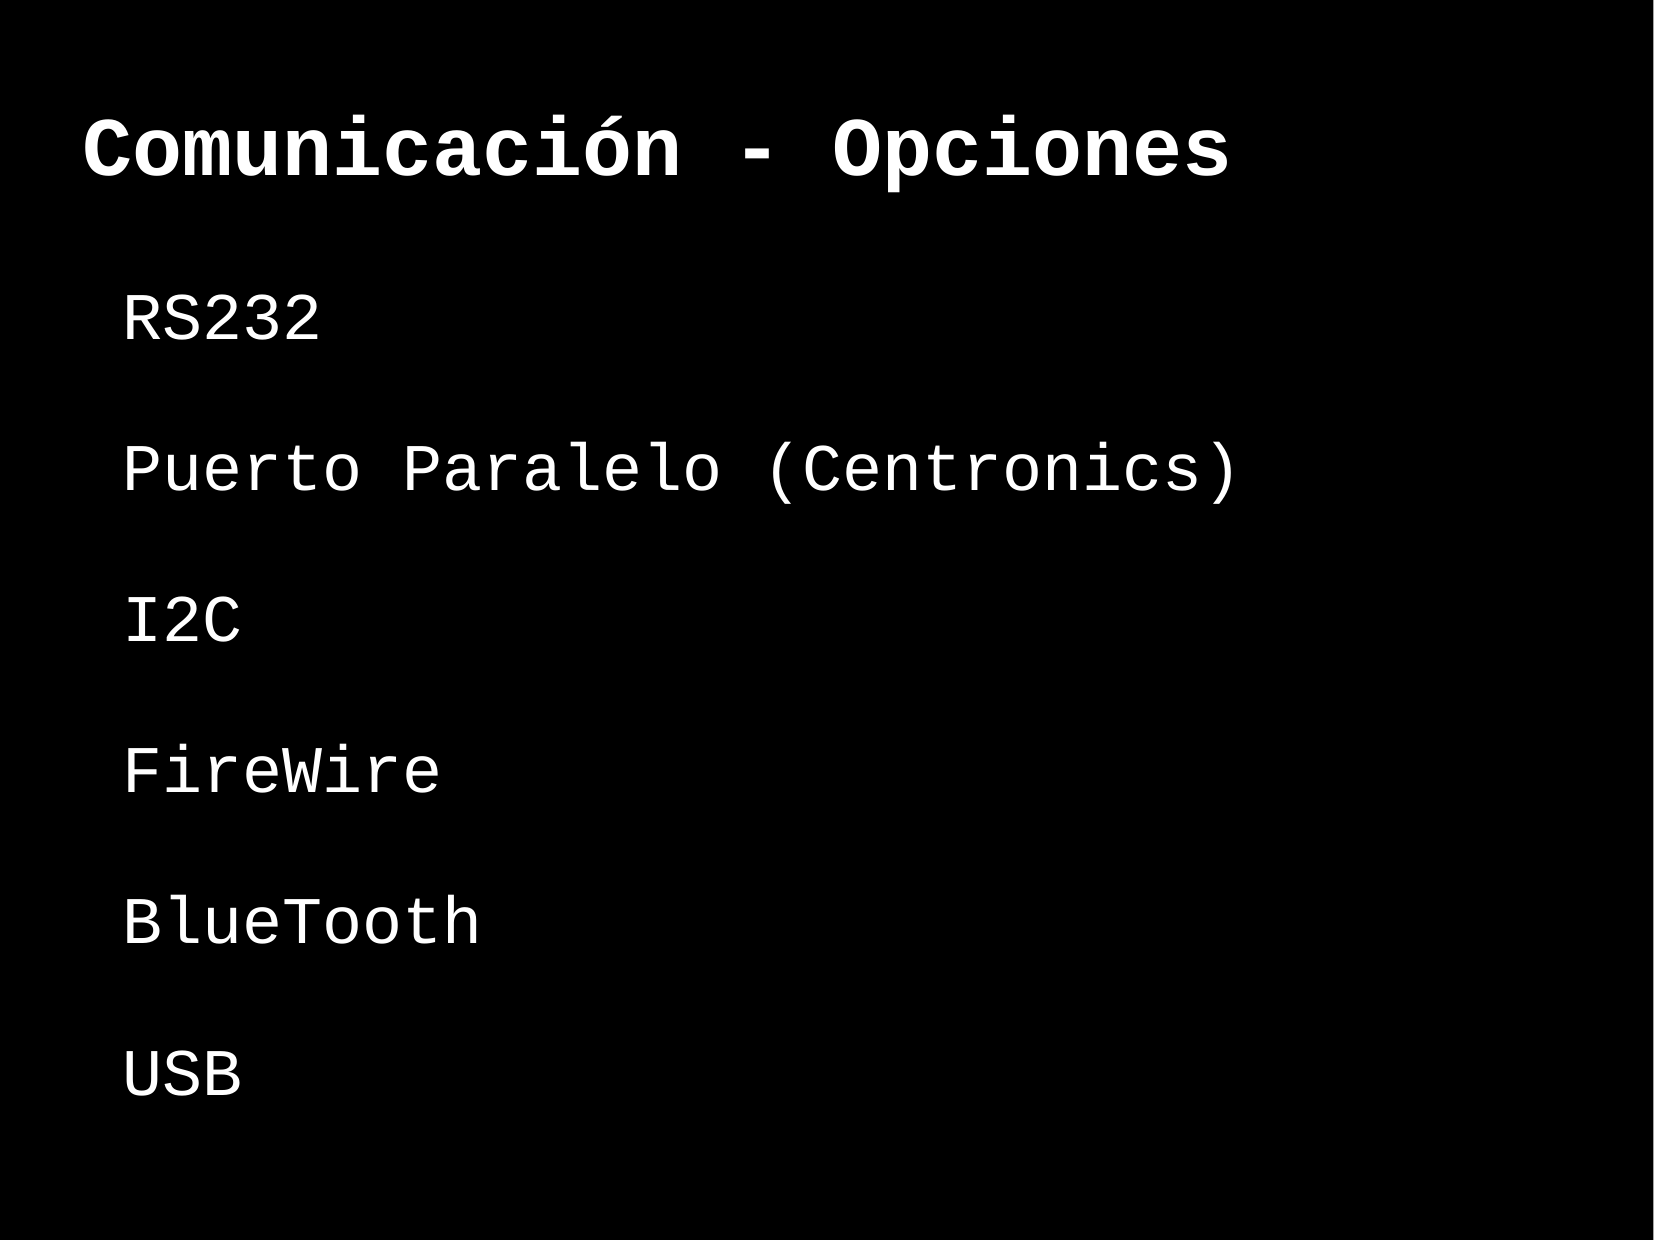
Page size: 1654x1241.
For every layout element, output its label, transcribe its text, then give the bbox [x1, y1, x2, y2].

title Comunicación - Opciones [82, 49, 1571, 257]
text_box RS232 Puerto Paralelo (Centronics) I2C FireWire BlueTooth USB [82, 284, 1571, 1115]
